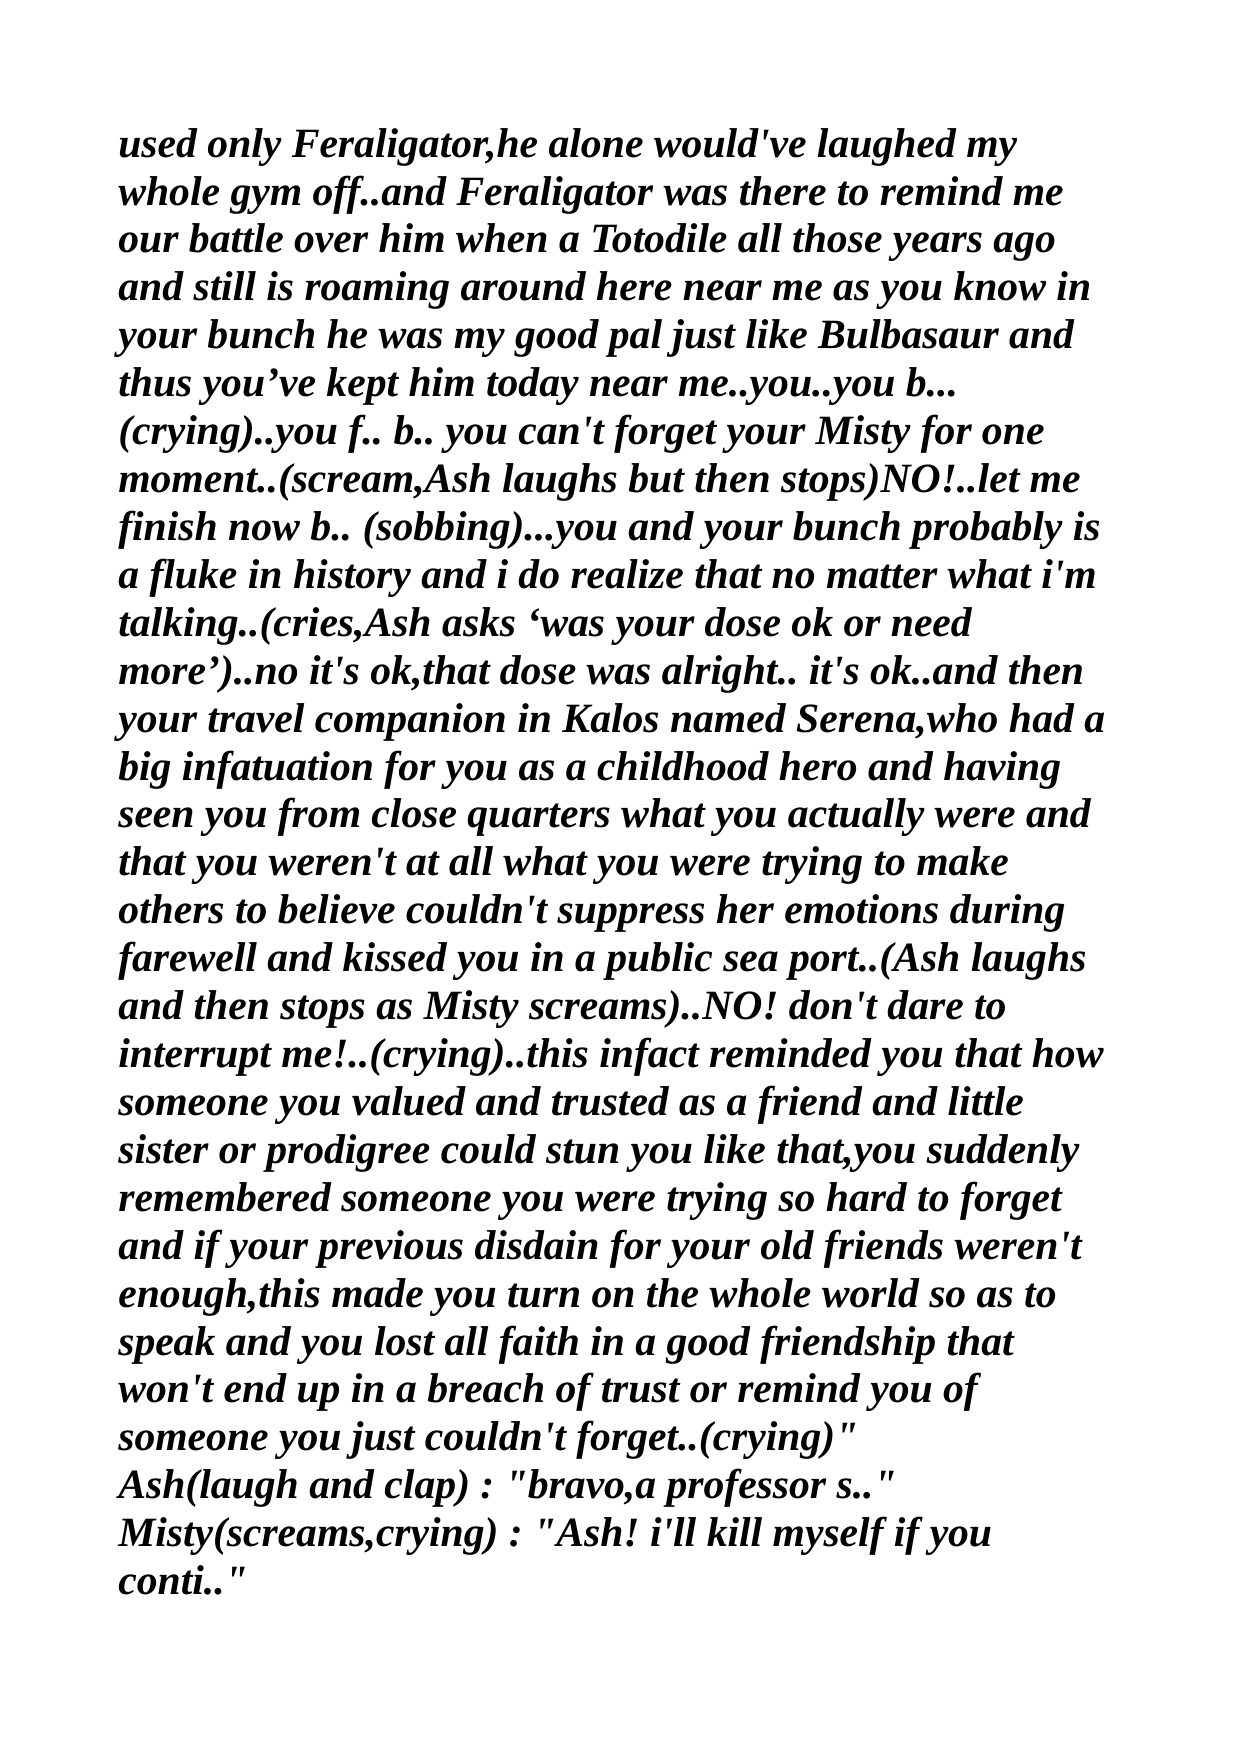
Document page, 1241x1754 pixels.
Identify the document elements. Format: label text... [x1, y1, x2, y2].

text Misty(screams,crying) : "Ash! i'll kill myself if you conti.." [118, 1508, 1122, 1603]
text (crying)..you f.. b.. you can't forget your Misty for one moment..(scream,Ash laughs but then stops)NO!..let me finish now b.. (sobbing)...you and your bunch probably is a fluke in history and i do realize that no matter what i'm talking..(cries,Ash asks ‘was your dose ok or need more’)..no it's ok,that dose was alright.. it's ok..and then your travel companion in Kalos named Serena,who had a big infatuation for you as a childhood hero and having seen you from close quarters what you actually were and that you weren't at all what you were trying to make others to believe couldn't suppress her emotions during [118, 406, 1122, 933]
text used only Feraligator,he alone would've laughed my whole gym off..and Feraligator was there to remind me [118, 118, 1122, 214]
text Ash(laugh and clap) : "bravo,a professor s.." [118, 1460, 1122, 1508]
text won't end up in a breach of trust or remind you of someone you just couldn't forget..(crying)" [118, 1364, 1122, 1460]
text farewell and kissed you in a public sea port..(Ash laughs and then stops as Misty screams)..NO! don't dare to interrupt me!..(crying)..this infact reminded you that how someone you valued and trusted as a friend and little sister or prodigree could stun you like that,you suddenly remembered someone you were trying so hard to forget and if your previous disdain for your old friends weren't enough,this made you turn on the whole world so as to speak and you lost all faith in a good friendship that [118, 933, 1122, 1364]
text our battle over him when a Totodile all those years ago and still is roaming around here near me as you know in your bunch he was my good pal just like Bulbasaur and thus you’ve kept him today near me..you..you b... [118, 214, 1122, 406]
